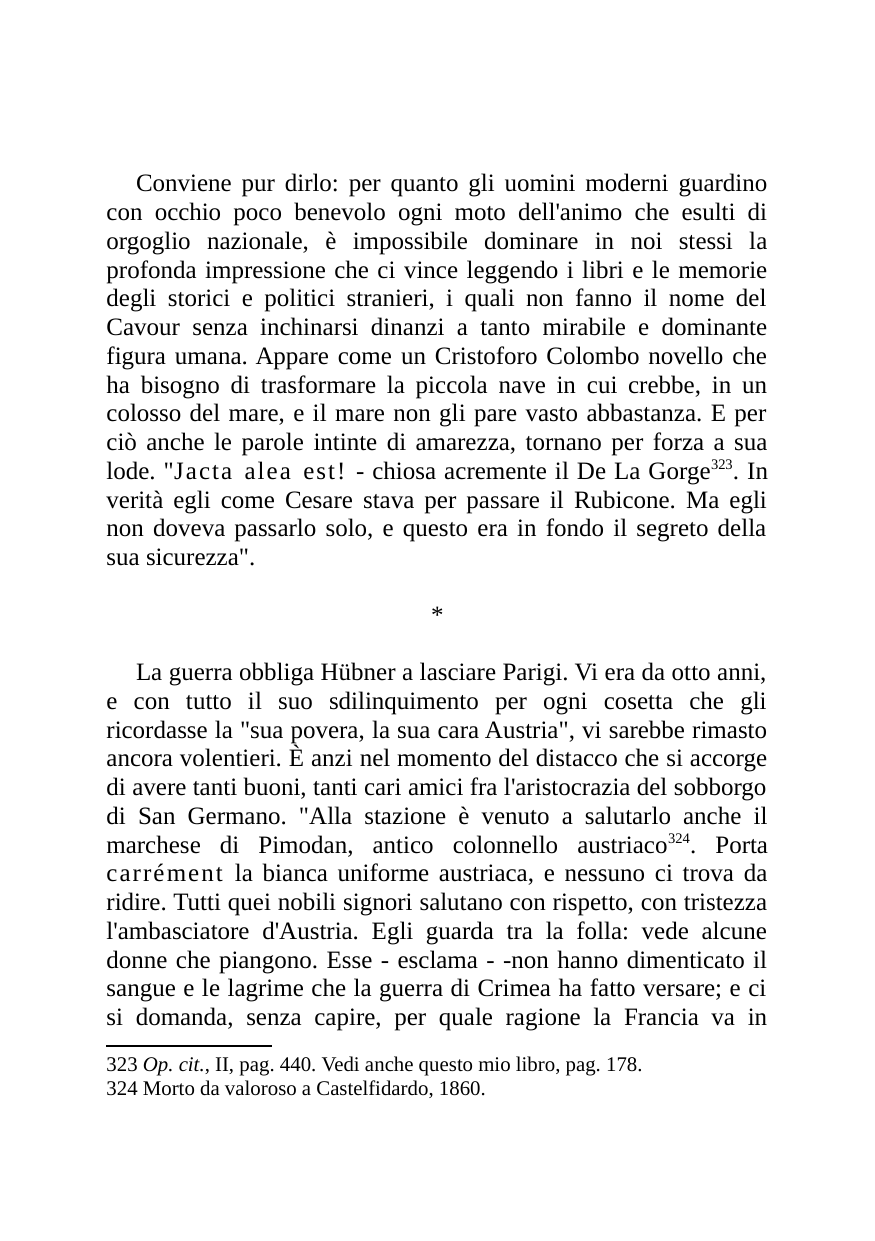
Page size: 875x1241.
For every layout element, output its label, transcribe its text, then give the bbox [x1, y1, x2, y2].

text Conviene pur dirlo: per quanto gli uomini moderni guardino con occhio poco benevolo ogni moto dell'animo che esulti di orgoglio nazionale, è impossibile dominare in noi stessi la profonda impressione che ci vince leggendo i libri e le memorie degli storici e politici stranieri, i quali non fanno il nome del Cavour senza inchinarsi dinanzi a tanto mirabile e dominante figura umana. Appare come un Cristoforo Colombo novello che ha bisogno di trasformare la piccola nave in cui crebbe, in un colosso del mare, e il mare non gli pare vasto abbastanza. E per ciò anche le parole intinte di amarezza, tornano per forza a sua lode. "Jacta alea est! - chiosa acremente il De La Gorge. In verità egli come Cesare stava per passare il Rubicone. Ma egli non doveva passarlo solo, e questo era in fondo il segreto della sua sicurezza". [106, 168, 768, 571]
text Op. cit., II, pag. 440. Vedi anche questo mio libro, pag. 178. [106, 1052, 768, 1076]
text Morto da valoroso a Castelfidardo, 1860. [106, 1076, 768, 1100]
text * [106, 600, 768, 628]
text La guerra obbliga Hübner a lasciare Parigi. Vi era da otto anni, e con tutto il suo sdilinquimento per ogni cosetta che gli ricordasse la "sua povera, la sua cara Austria", vi sarebbe rimasto ancora volentieri. È anzi nel momento del distacco che si accorge di avere tanti buoni, tanti cari amici fra l'aristocrazia del sobborgo di San Germano. "Alla stazione è venuto a salutarlo anche il marchese di Pimodan, antico colonnello austriaco. Porta carrément la bianca uniforme austriaca, e nessuno ci trova da ridire. Tutti quei nobili signori salutano con rispetto, con tristezza l'ambasciatore d'Austria. Egli guarda tra la folla: vede alcune donne che piangono. Esse - esclama - -non hanno dimenticato il sangue e le lagrime che la guerra di Crimea ha fatto versare; e ci si domanda, senza capire, per quale ragione la Francia va in [106, 657, 768, 1031]
